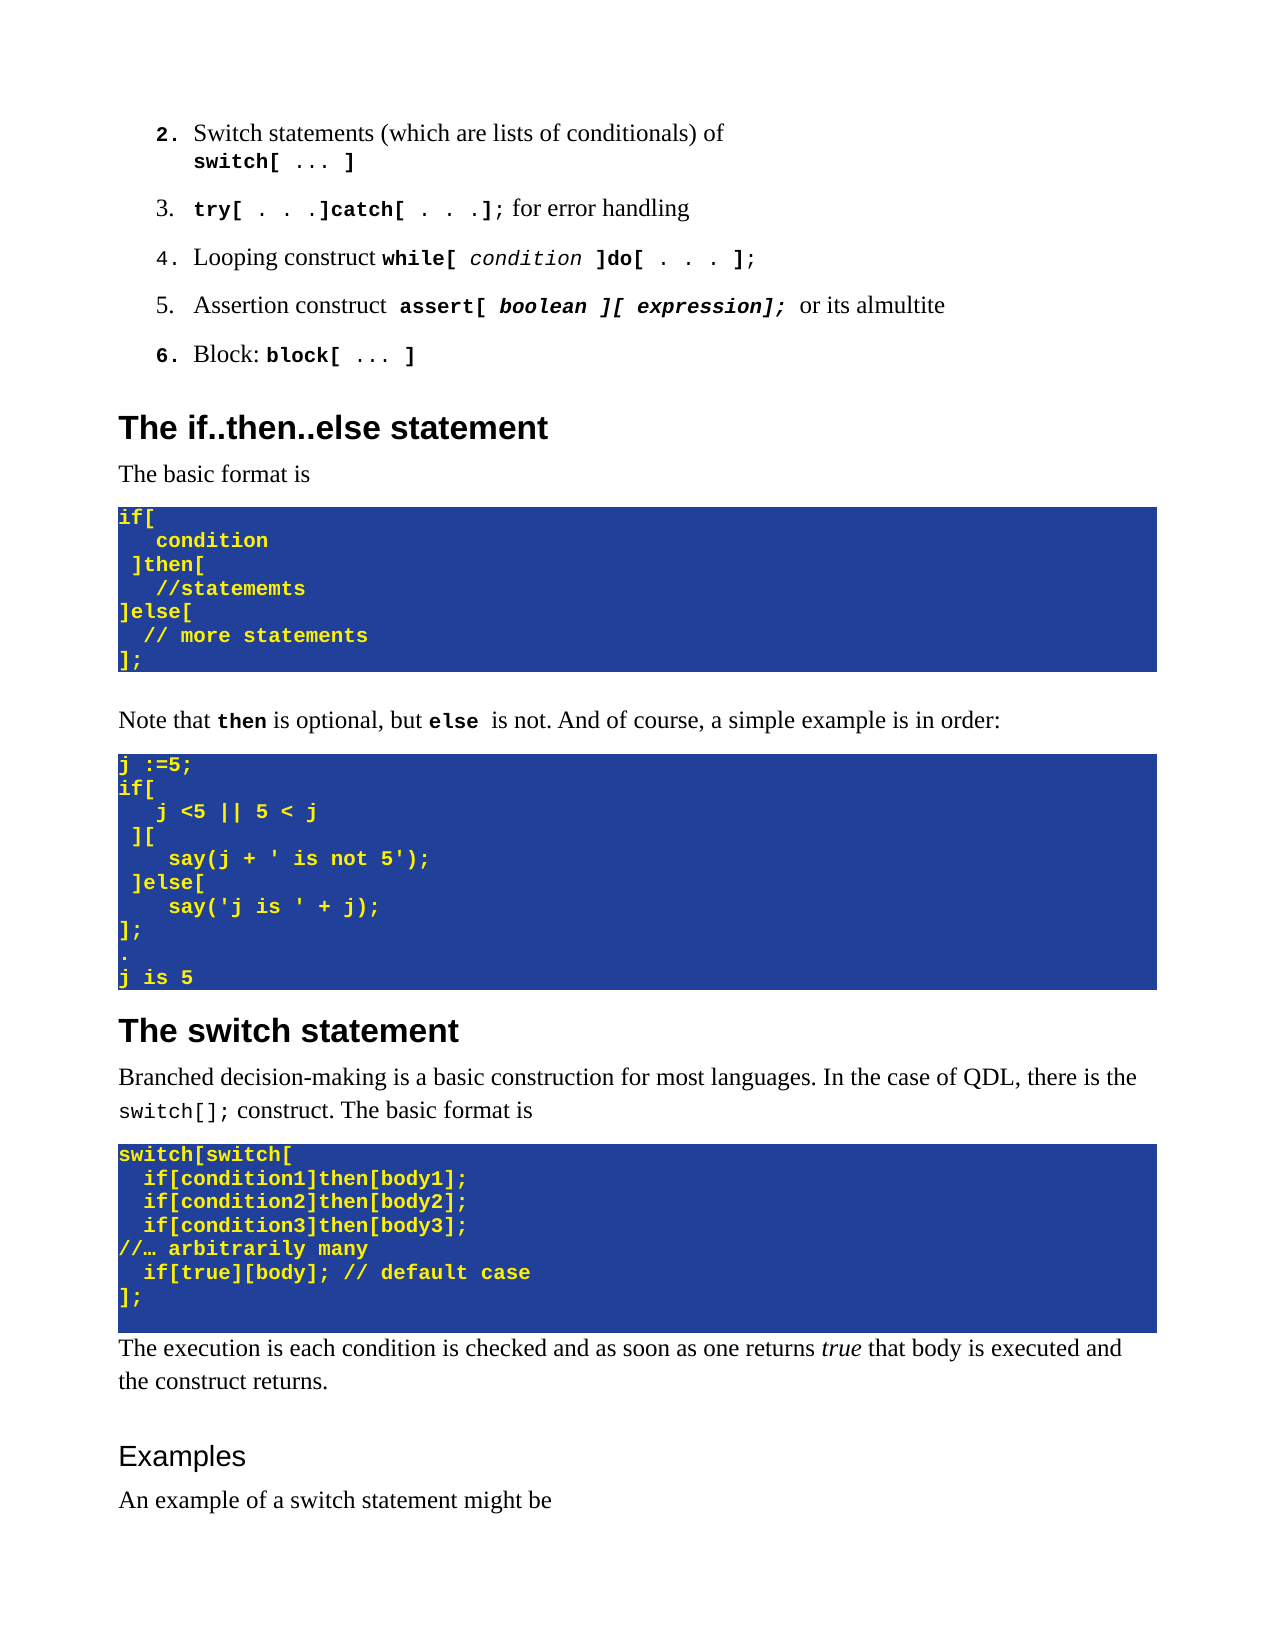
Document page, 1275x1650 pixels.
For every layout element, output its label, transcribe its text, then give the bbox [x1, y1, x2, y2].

list try[ . . .]catch[ . . .]; for error handling [156, 193, 1157, 223]
subtitle The if..then..else statement [118, 408, 1157, 447]
text j :=5; [118, 754, 1157, 777]
text if[true][body]; // default case [118, 1262, 1157, 1286]
text ]else[ [118, 872, 1157, 896]
text if[ [118, 777, 1157, 801]
text . [118, 943, 1157, 967]
text say('j is ' + j); [118, 896, 1157, 919]
text j is 5 [118, 967, 1157, 990]
list Looping construct while[ condition ]do[ . . . ]; [156, 242, 1157, 271]
text ]else[ [118, 601, 1157, 625]
subtitle The switch statement [118, 1011, 1157, 1050]
list Block: block[ ... ] [156, 339, 1157, 368]
text An example of a switch statement might be [118, 1485, 1157, 1513]
text The execution is each condition is checked and as soon as one returns true that body is executed and the construct returns. [118, 1333, 1157, 1395]
text if[ [118, 507, 1157, 530]
text //statememts [118, 578, 1157, 601]
text ]; [118, 1286, 1157, 1309]
text switch[switch[ [118, 1144, 1157, 1167]
text // more statements [118, 625, 1157, 649]
text if[condition1]then[body1]; [118, 1167, 1157, 1191]
list Assertion construct assert[ boolean ][ expression]; or its almultite [156, 290, 1157, 320]
text The basic format is [118, 459, 1157, 488]
subtitle Examples [118, 1439, 1157, 1472]
text j <5 || 5 < j [118, 801, 1157, 825]
text Note that then is optional, but else is not. And of course, a simple example is in order: [118, 672, 1157, 735]
text if[condition3]then[body3]; [118, 1215, 1157, 1238]
text ]; [118, 919, 1157, 943]
list Switch statements (which are lists of conditionals) of switch[ ... ] [156, 118, 1157, 175]
text ][ [118, 825, 1157, 848]
text Branched decision-making is a basic construction for most languages. In the case of QDL, there is the switch[]; construct. The basic format is [118, 1062, 1157, 1125]
text //… arbitrarily many [118, 1238, 1157, 1262]
text ]; [118, 649, 1157, 672]
text condition [118, 530, 1157, 554]
text ]then[ [118, 554, 1157, 578]
text if[condition2]then[body2]; [118, 1191, 1157, 1215]
text say(j + ' is not 5'); [118, 848, 1157, 872]
